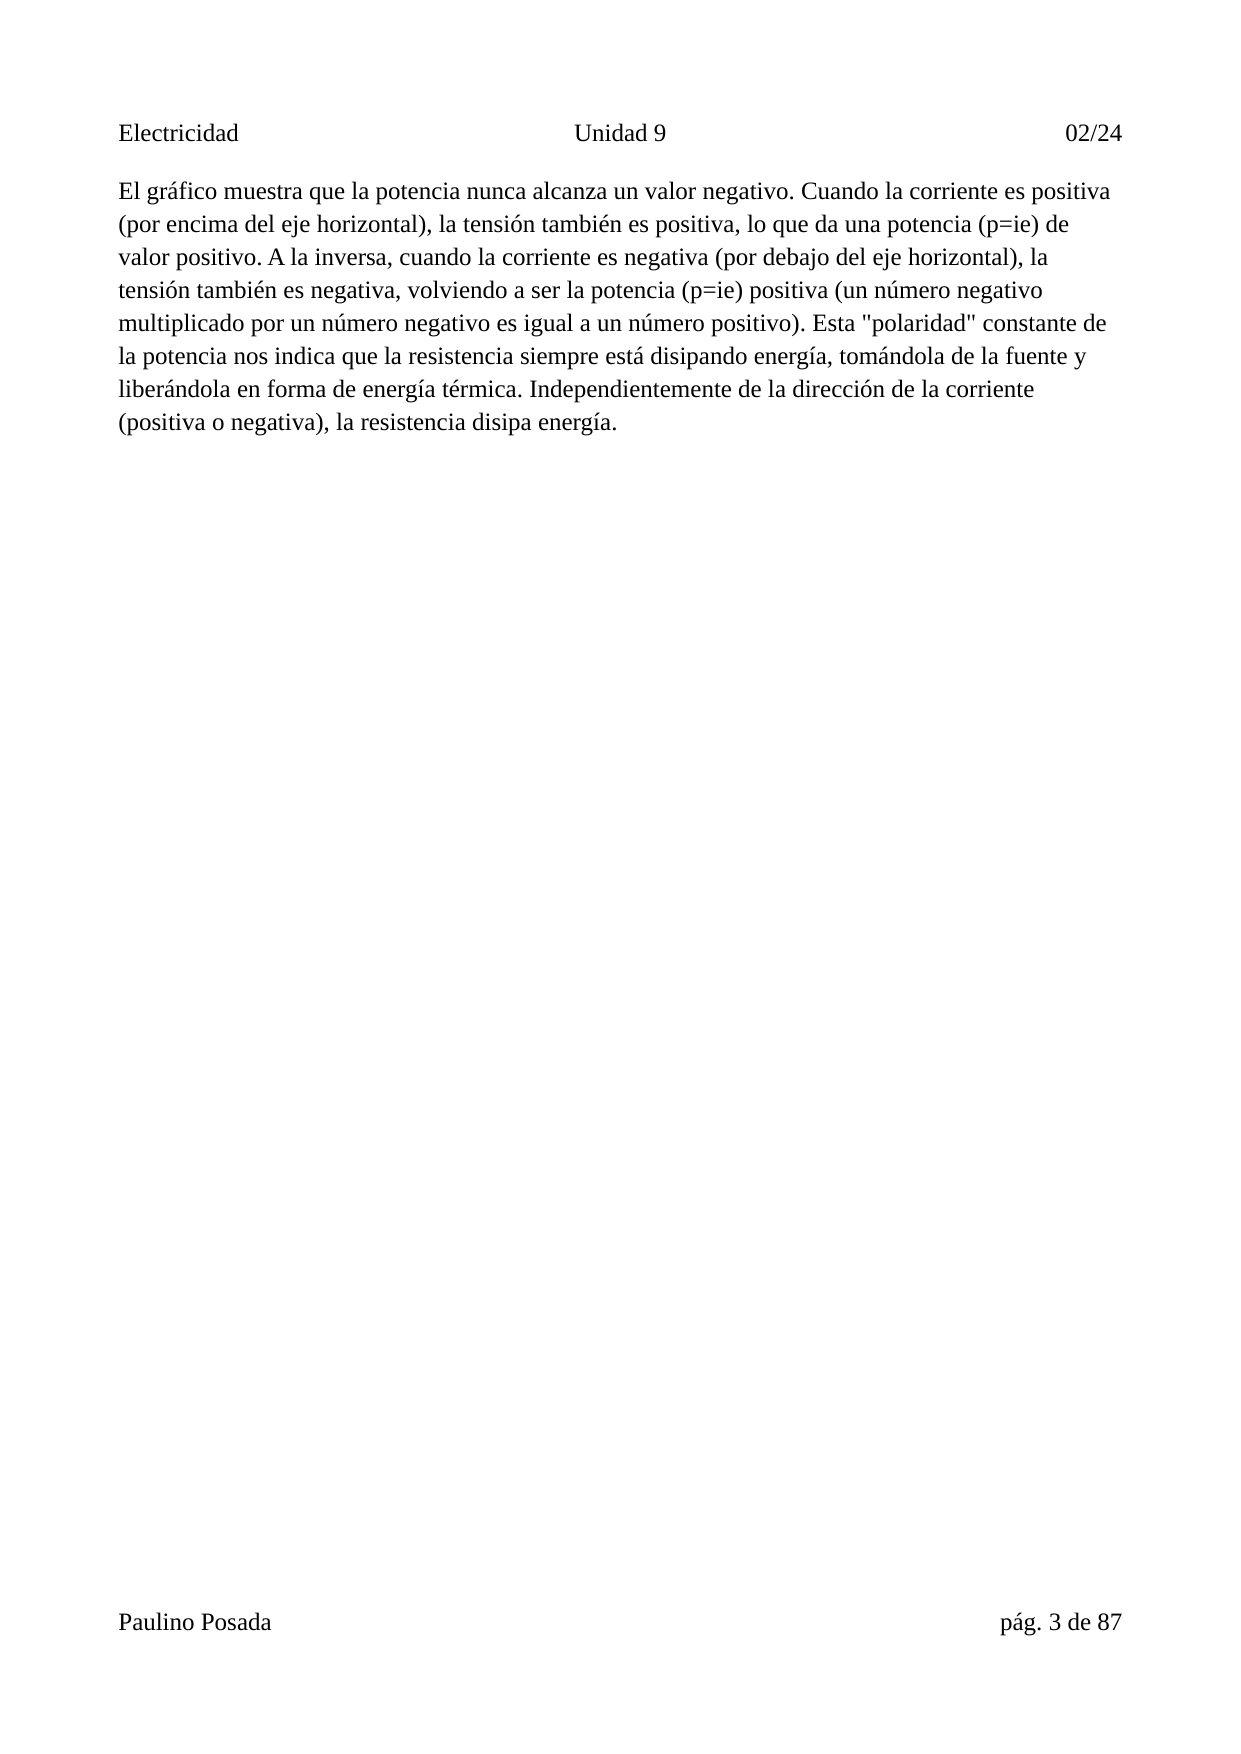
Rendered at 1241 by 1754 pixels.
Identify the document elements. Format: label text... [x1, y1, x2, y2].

text El gráfico muestra que la potencia nunca alcanza un valor negativo. Cuando la corriente es positiva (por encima del eje horizontal), la tensión también es positiva, lo que da una potencia (p=ie) de valor positivo. A la inversa, cuando la corriente es negativa (por debajo del eje horizontal), la tensión también es negativa, volviendo a ser la potencia (p=ie) positiva (un número negativo multiplicado por un número negativo es igual a un número positivo). Esta "polaridad" constante de la potencia nos indica que la resistencia siempre está disipando energía, tomándola de la fuente y liberándola en forma de energía térmica. Independientemente de la dirección de la corriente (positiva o negativa), la resistencia disipa energía. [118, 176, 1122, 436]
